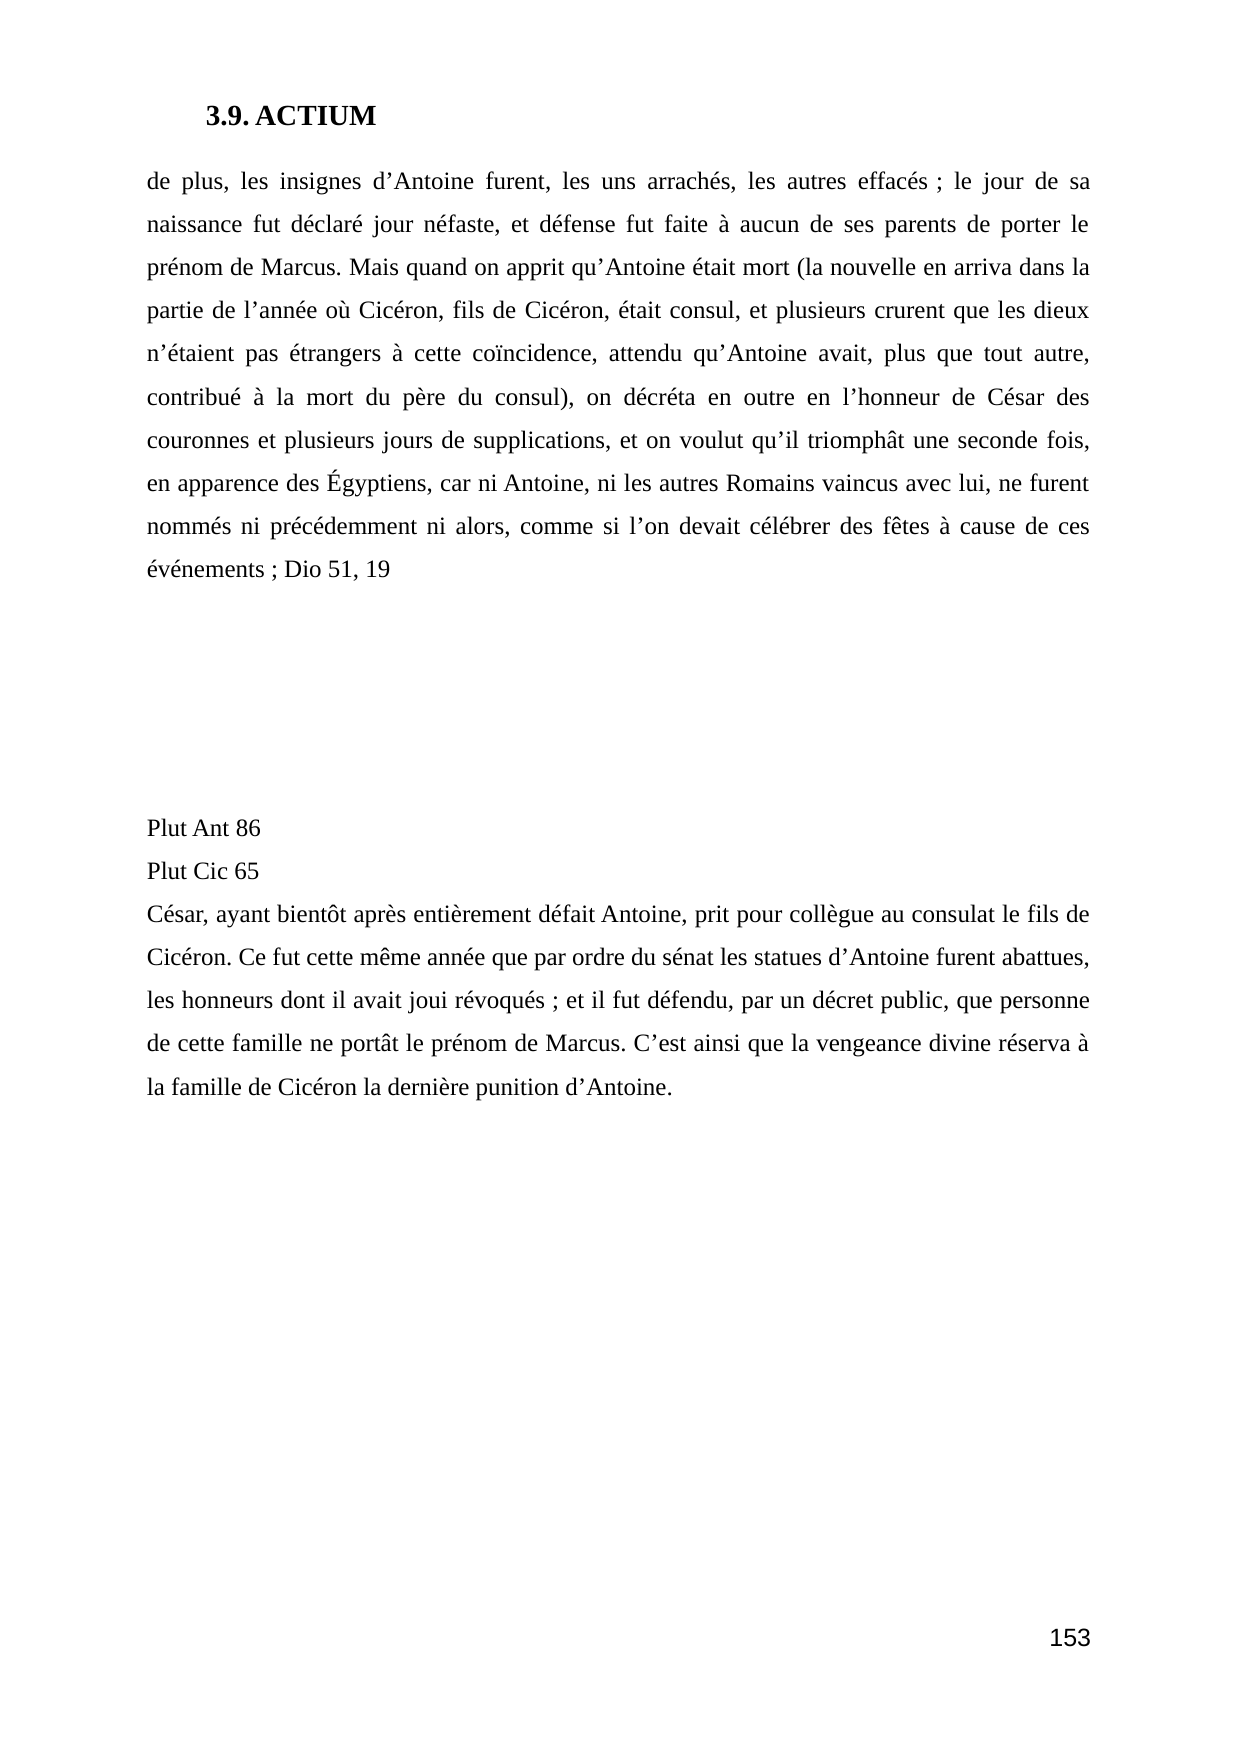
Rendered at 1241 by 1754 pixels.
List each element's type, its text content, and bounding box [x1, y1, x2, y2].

subtitle 3.9. Actium [206, 98, 1091, 132]
text de plus, les insignes d’Antoine furent, les uns arrachés, les autres effacés ; le jour de sa naissance fut déclaré jour néfaste, et défense fut faite à aucun de ses parents de porter le prénom de Marcus. Mais quand on apprit qu’Antoine était mort (la nouvelle en arriva dans la partie de l’année où Cicéron, fils de Cicéron, était consul, et plusieurs crurent que les dieux n’étaient pas étrangers à cette coïncidence, attendu qu’Antoine avait, plus que tout autre, contribué à la mort du père du consul), on décréta en outre en l’honneur de César des couronnes et plusieurs jours de supplications, et on voulut qu’il triomphât une seconde fois, en apparence des Égyptiens, car ni Antoine, ni les autres Romains vaincus avec lui, ne furent nommés ni précédemment ni alors, comme si l’on devait célébrer des fêtes à cause de ces événements ; Dio 51, 19 [147, 166, 1091, 583]
text César, ayant bientôt après entièrement défait Antoine, prit pour collègue au consulat le fils de Cicéron. Ce fut cette même année que par ordre du sénat les statues d’Antoine furent abattues, les honneurs dont il avait joui révoqués ; et il fut défendu, par un décret public, que personne de cette famille ne portât le prénom de Marcus. C’est ainsi que la vengeance divine réserva à la famille de Cicéron la dernière punition d’Antoine. [147, 899, 1091, 1100]
text Plut Ant 86 [147, 813, 1091, 842]
text Plut Cic 65 [147, 856, 1091, 885]
